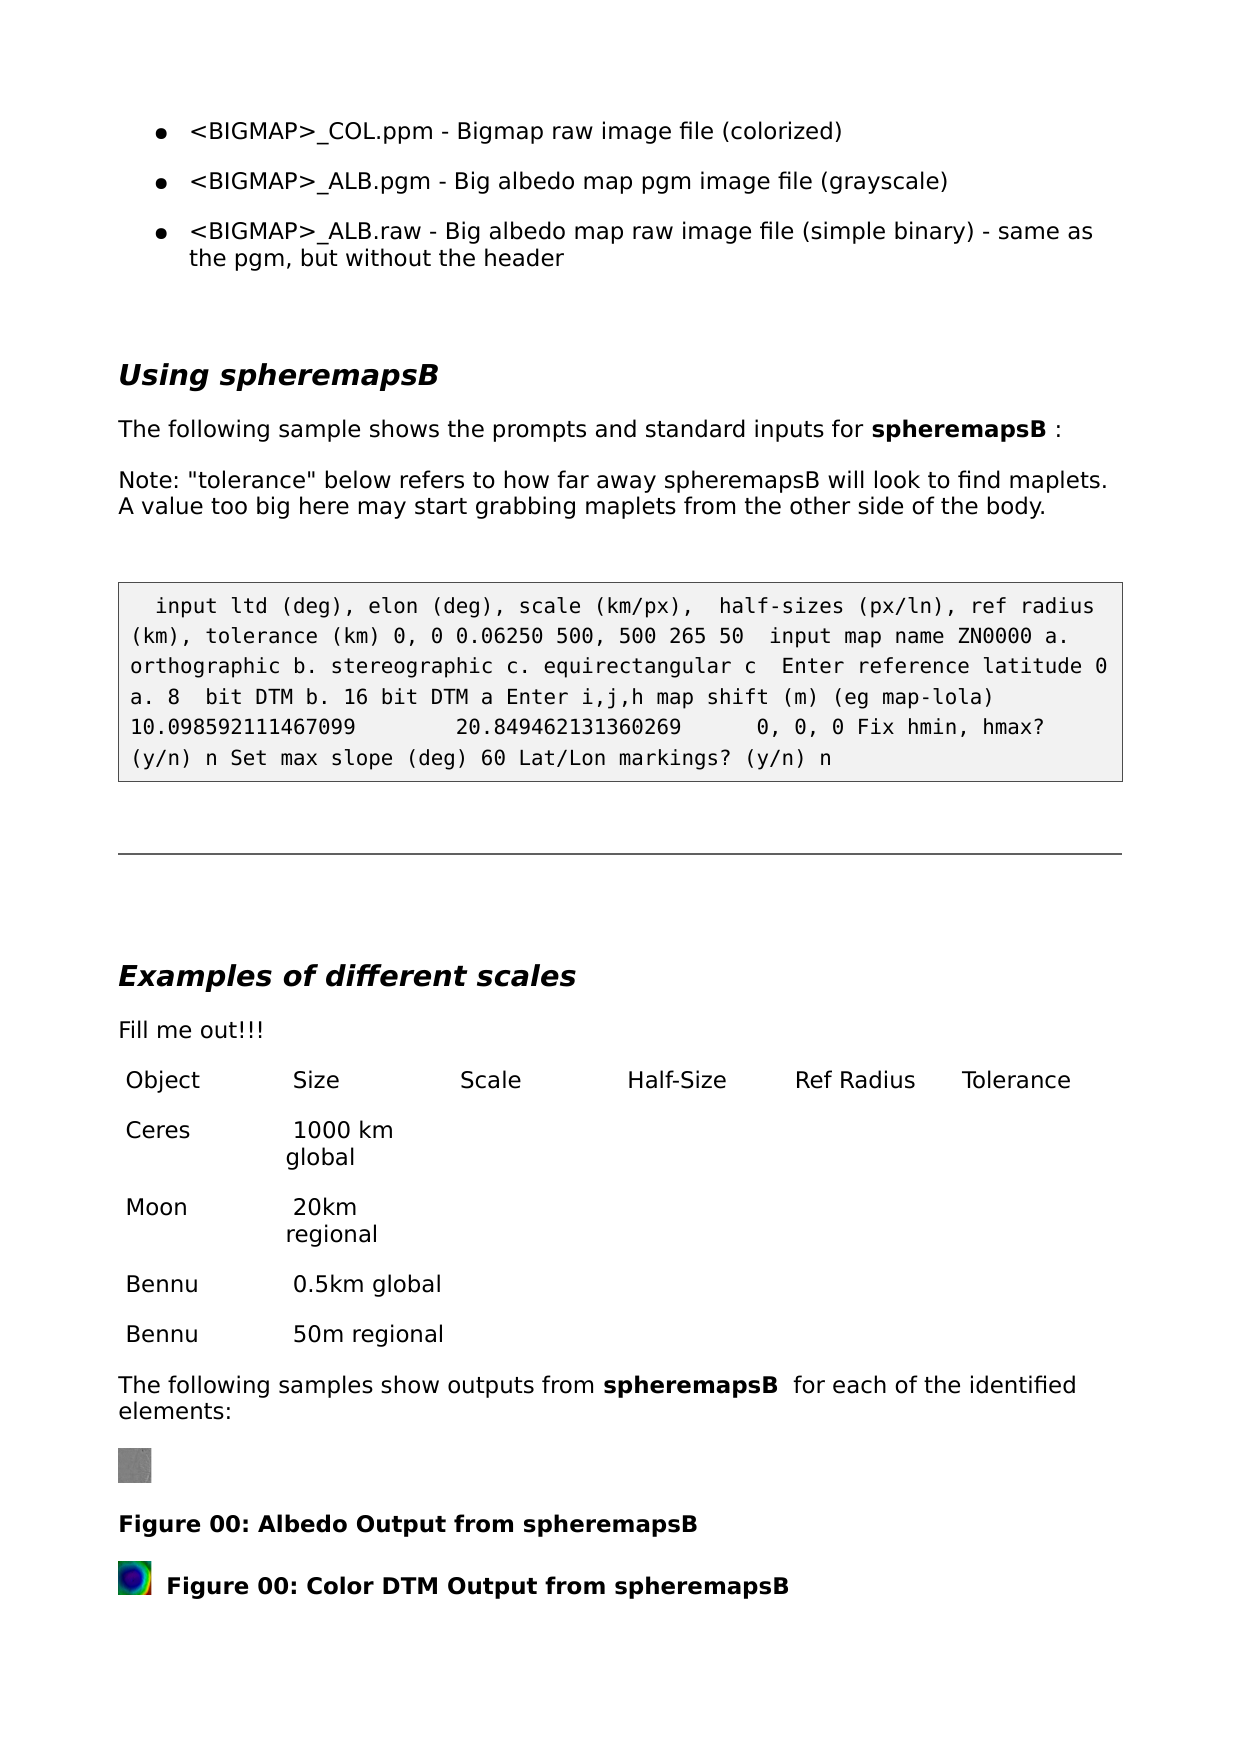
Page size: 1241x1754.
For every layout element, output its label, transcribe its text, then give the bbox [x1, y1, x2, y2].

table_cell [620, 1310, 787, 1360]
table_header Size [285, 1056, 453, 1106]
table_cell [453, 1260, 620, 1310]
text Note: "tolerance" below refers to how far away spheremapsB will look to find maplets. A value too big here may start grabbing maplets from the other side of the body. [118, 467, 1122, 520]
text Figure 00: Albedo Output from spheremapsB [118, 1511, 1122, 1538]
subtitle Using spheremapsB [118, 359, 1122, 392]
table_header Scale [453, 1056, 620, 1106]
table_cell [955, 1310, 1122, 1360]
subtitle Examples of different scales [118, 959, 1122, 993]
table_cell Bennu [118, 1310, 285, 1360]
text The following samples show outputs from spheremapsB for each of the identified elements: [118, 1372, 1122, 1425]
table_cell [620, 1106, 787, 1183]
table_cell 20km regional [285, 1183, 453, 1260]
table_cell [787, 1260, 954, 1310]
table_header Tolerance [955, 1056, 1122, 1106]
table_cell [620, 1260, 787, 1310]
table_cell [787, 1183, 954, 1260]
picture [120, 1567, 142, 1590]
table_header Half-Size [620, 1056, 787, 1106]
table_cell Bennu [118, 1260, 285, 1310]
table_cell 0.5km global [285, 1260, 453, 1310]
text input ltd (deg), elon (deg), scale (km/px), half-sizes (px/ln), ref radius (km), tolerance (km) 0, 0 0.06250 500, 500 265 50 input map name ZN0000 a. orthographic b. stereographic c. equirectangular c Enter reference latitude 0 a. 8 bit DTM b. 16 bit DTM a Enter i,j,h map shift (m) (eg map-lola) 10.098592111467099 20.849462131360269 0, 0, 0 Fix hmin, hmax? (y/n) n Set max slope (deg) 60 Lat/Lon markings? (y/n) n [119, 583, 1122, 781]
picture [118, 1448, 152, 1483]
table_cell Ceres [118, 1106, 285, 1183]
table_cell [453, 1183, 620, 1260]
text Fill me out!!! [118, 1017, 1122, 1044]
table_cell 1000 km global [285, 1106, 453, 1183]
table_cell [955, 1183, 1122, 1260]
list <BIGMAP>_COL.ppm - Bigmap raw image file (colorized) [153, 118, 1122, 145]
picture [118, 1561, 152, 1595]
text Figure 00: Color DTM Output from spheremapsB [118, 1571, 1122, 1600]
table_cell [453, 1310, 620, 1360]
table_cell [620, 1183, 787, 1260]
table_cell [955, 1106, 1122, 1183]
text The following sample shows the prompts and standard inputs for spheremapsB : [118, 417, 1122, 443]
table_cell 50m regional [285, 1310, 453, 1360]
table_cell [955, 1260, 1122, 1310]
table_header Object [118, 1056, 285, 1106]
table_cell [453, 1106, 620, 1183]
table_header Ref Radius [787, 1056, 954, 1106]
table_cell Moon [118, 1183, 285, 1260]
table_cell [787, 1310, 954, 1360]
list <BIGMAP>_ALB.pgm - Big albedo map pgm image file (grayscale) [153, 168, 1122, 195]
list <BIGMAP>_ALB.raw - Big albedo map raw image file (simple binary) - same as the pgm, but without the header [153, 218, 1122, 272]
table_cell [787, 1106, 954, 1183]
